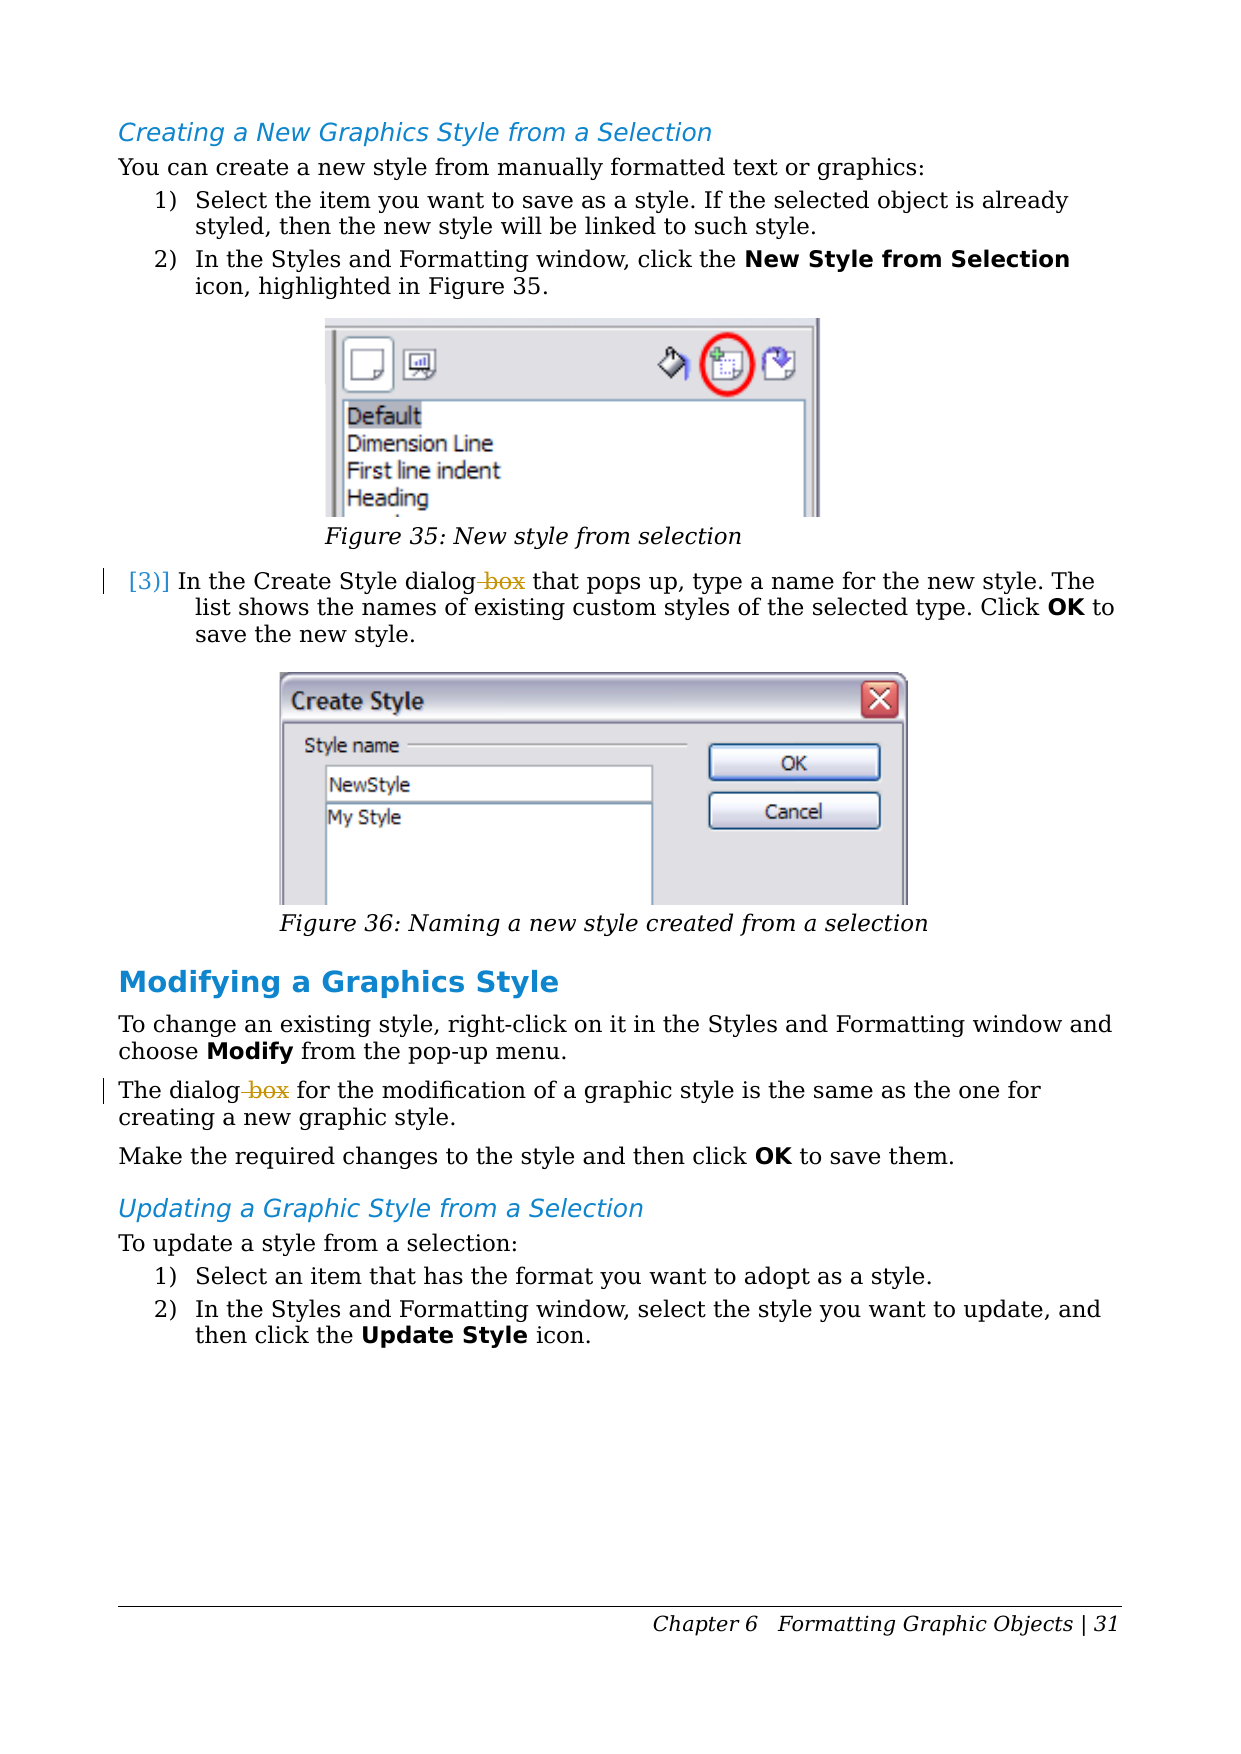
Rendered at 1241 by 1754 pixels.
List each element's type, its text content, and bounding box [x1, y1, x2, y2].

list In the Create Style dialog that pops up, type a name for the new style. The list shows the names of existing custom styles of the selected type. Click OK to save the new style. [177, 568, 1122, 648]
text Figure 36: Naming a new style created from a selection [279, 911, 961, 937]
list You can create a new style from manually formatted text or graphics: [118, 154, 1122, 180]
text Make the required changes to the style and then click OK to save them. [118, 1143, 1122, 1170]
subtitle Creating a New Graphics Style from a Selection [118, 118, 1122, 147]
list In the Styles and Formatting window, select the style you want to update, and then click the Update Style icon. [177, 1296, 1122, 1349]
list In the Styles and Formatting window, click the New Style from Selection icon, highlighted in Figure 35. [177, 246, 1122, 300]
list Select the item you want to save as a style. If the selected object is already styled, then the new style will be linked to such style. [177, 187, 1122, 240]
picture [324, 318, 821, 517]
text The dialog for the modification of a graphic style is the same as the one for creating a new graphic style. [118, 1077, 1122, 1131]
list Select an item that has the format you want to adopt as a style. [177, 1263, 1122, 1290]
text Figure 35: New style from selection [325, 523, 820, 549]
list To update a style from a selection: [118, 1230, 1122, 1257]
subtitle Updating a Graphic Style from a Selection [118, 1194, 1122, 1223]
picture [279, 672, 908, 905]
text To change an existing style, right-click on it in the Styles and Formatting window and choose Modify from the pop-up menu. [118, 1012, 1122, 1065]
subtitle Modifying a Graphics Style [118, 965, 1122, 999]
